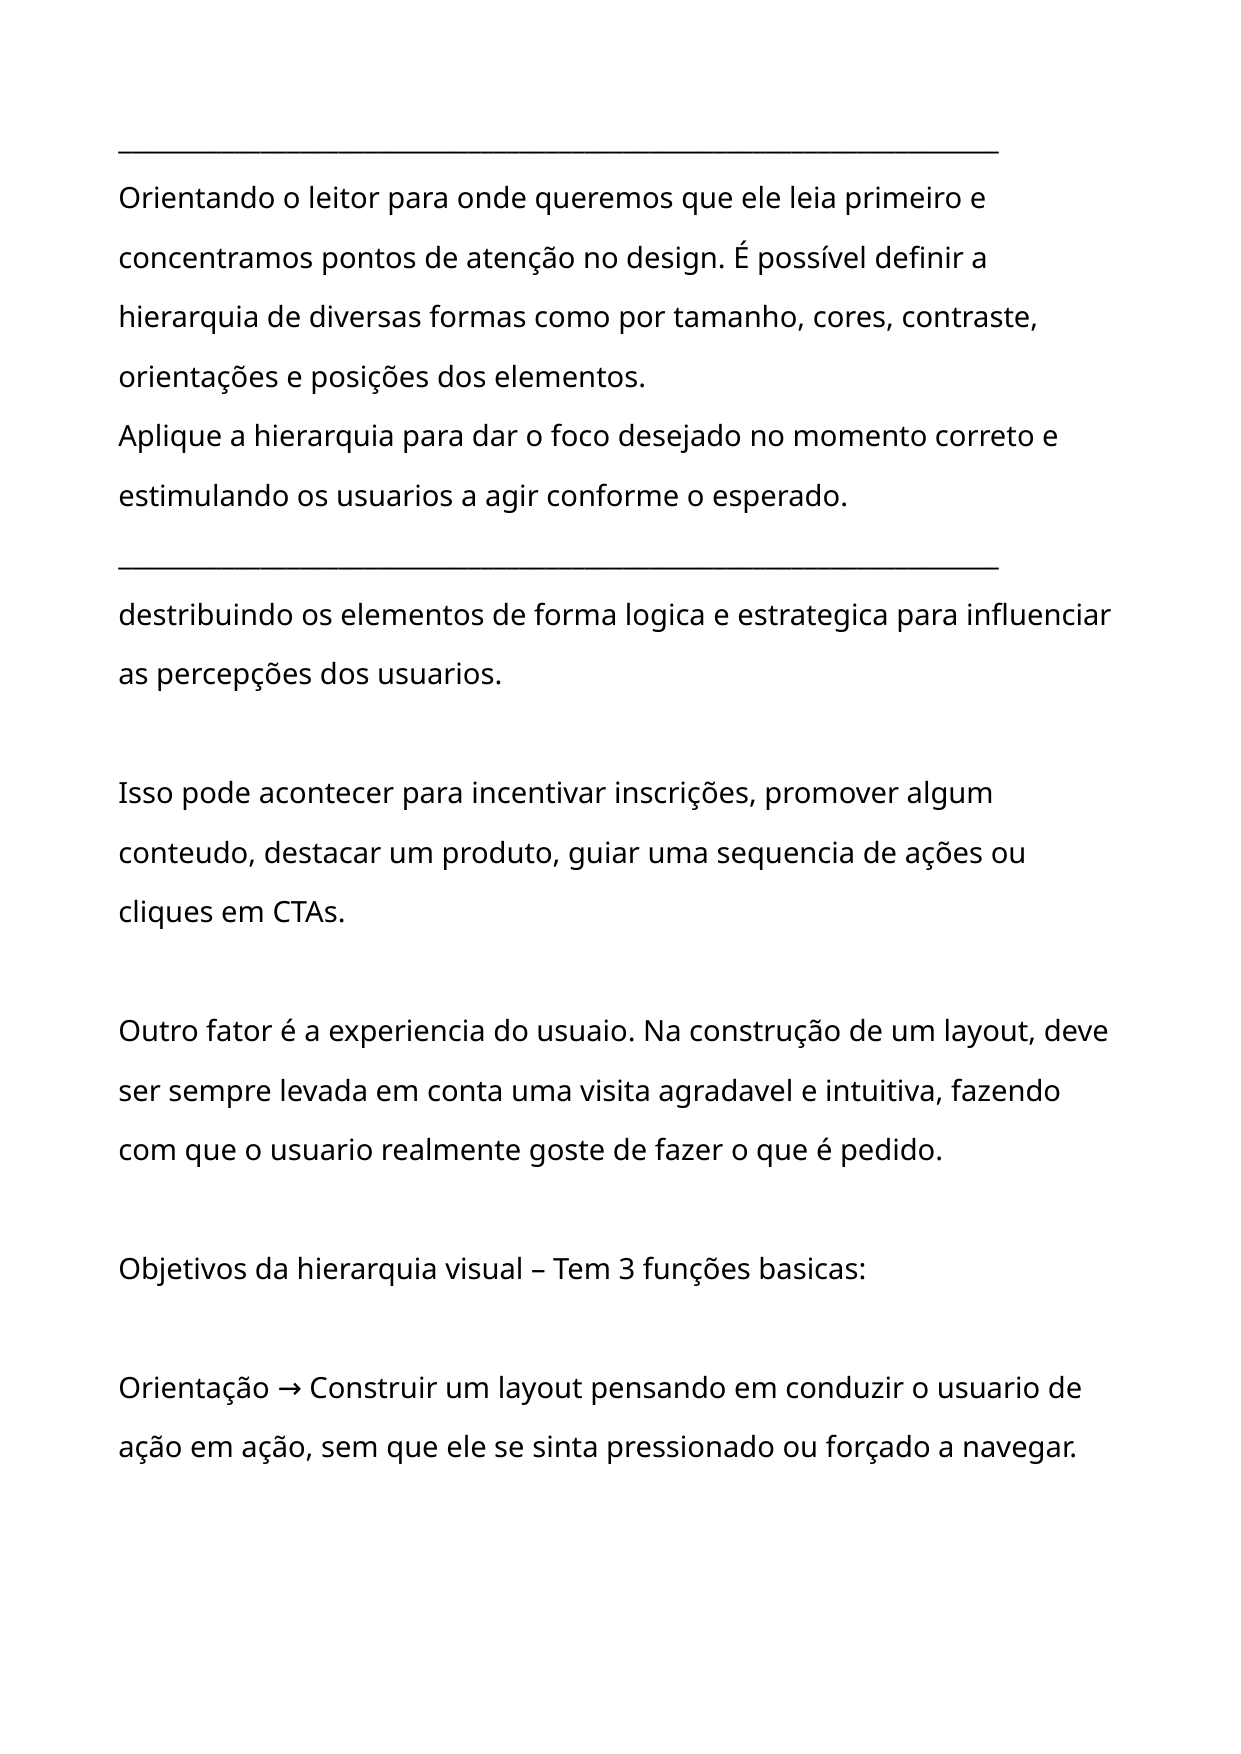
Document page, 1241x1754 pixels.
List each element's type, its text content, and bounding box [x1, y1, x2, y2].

text Outro fator é a experiencia do usuaio. Na construção de um layout, deve ser sempre levada em conta uma visita agradavel e intuitiva, fazendo com que o usuario realmente goste de fazer o que é pedido. [118, 1010, 1122, 1169]
text ____________________________________________________________________ [118, 534, 1122, 574]
text Orientando o leitor para onde queremos que ele leia primeiro e concentramos pontos de atenção no design. É possível definir a hierarquia de diversas formas como por tamanho, cores, contraste, orientações e posições dos elementos. [118, 178, 1122, 396]
text ____________________________________________________________________ [118, 118, 1122, 158]
text Orientação → Construir um layout pensando em conduzir o usuario de ação em ação, sem que ele se sinta pressionado ou forçado a navegar. [118, 1367, 1122, 1466]
text Isso pode acontecer para incentivar inscrições, promover algum conteudo, destacar um produto, guiar uma sequencia de ações ou cliques em CTAs. [118, 772, 1122, 931]
text Objetivos da hierarquia visual – Tem 3 funções basicas: [118, 1248, 1122, 1288]
text destribuindo os elementos de forma logica e estrategica para influenciar as percepções dos usuarios. [118, 594, 1122, 693]
text Aplique a hierarquia para dar o foco desejado no momento correto e estimulando os usuarios a agir conforme o esperado. [118, 416, 1122, 515]
